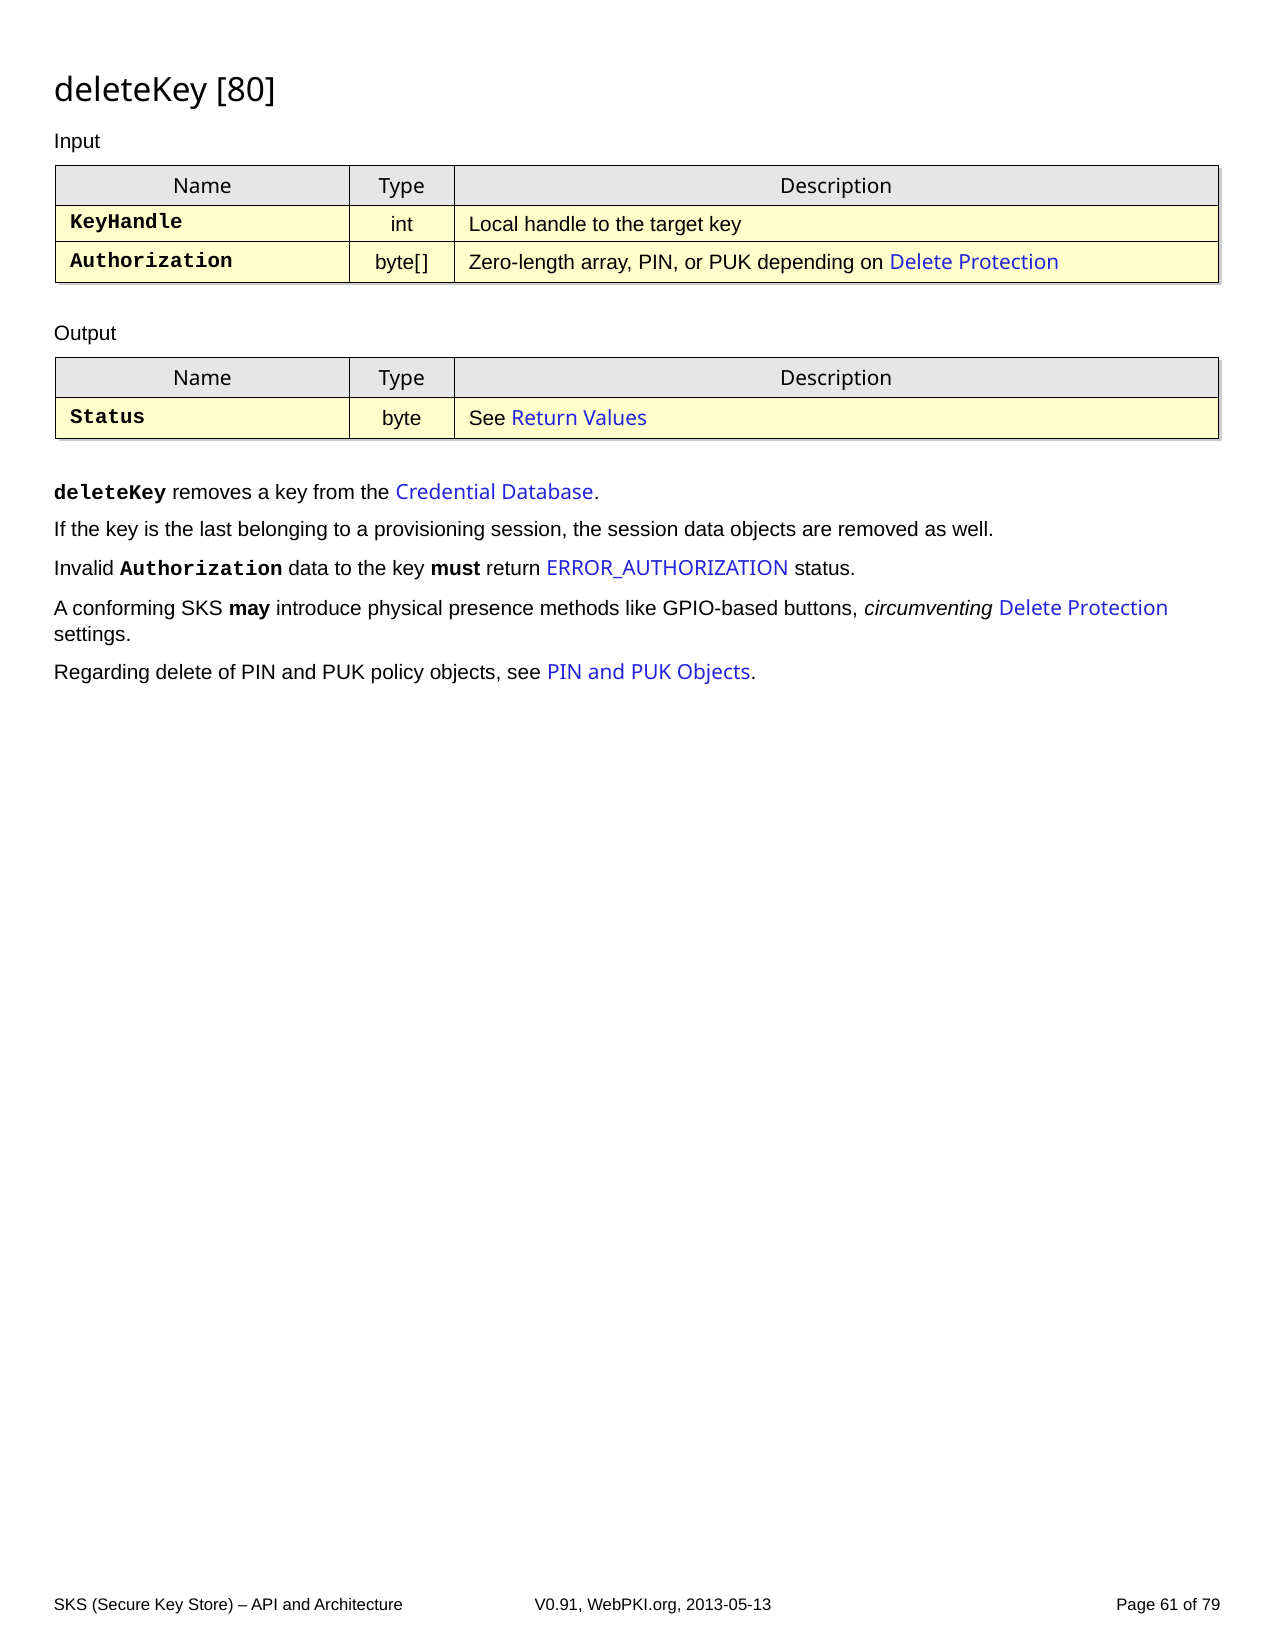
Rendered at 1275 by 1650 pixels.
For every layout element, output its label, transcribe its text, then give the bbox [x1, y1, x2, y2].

table_cell byte⁮[ ] [350, 242, 454, 282]
text A conforming SKS may introduce physical presence methods like GPIO-based buttons, circumventing Delete Protection settings. [54, 593, 1221, 646]
text Input [54, 129, 1221, 153]
subtitle deleteKey [80] [54, 66, 1221, 111]
text Output [54, 321, 1221, 345]
table_header Description [455, 358, 1218, 397]
table_header Type [350, 358, 454, 397]
table_cell Authorization [56, 242, 349, 282]
table_header Name [56, 358, 349, 397]
text If the key is the last belonging to a provisioning session, the session data objects are removed as well. [54, 517, 1221, 541]
table_cell byte [350, 398, 454, 438]
table_cell See Return Values [455, 398, 1218, 438]
table_cell Zero-length array, PIN, or PUK depending on Delete Protection [455, 242, 1218, 282]
table_cell int [350, 206, 454, 241]
table_header Type [350, 166, 454, 205]
text Invalid Authorization data to the key must return ERROR_AUTHORIZATION status. [54, 553, 1221, 582]
table_cell Local handle to the target key [455, 206, 1218, 241]
text deleteKey removes a key from the Credential Database. [54, 477, 1221, 506]
table_header Name [56, 166, 349, 205]
table_cell Status [56, 398, 349, 438]
table_header Description [455, 166, 1218, 205]
table_cell KeyHandle [56, 206, 349, 241]
text Regarding delete of PIN and PUK policy objects, see PIN and PUK Objects. [54, 657, 1221, 686]
